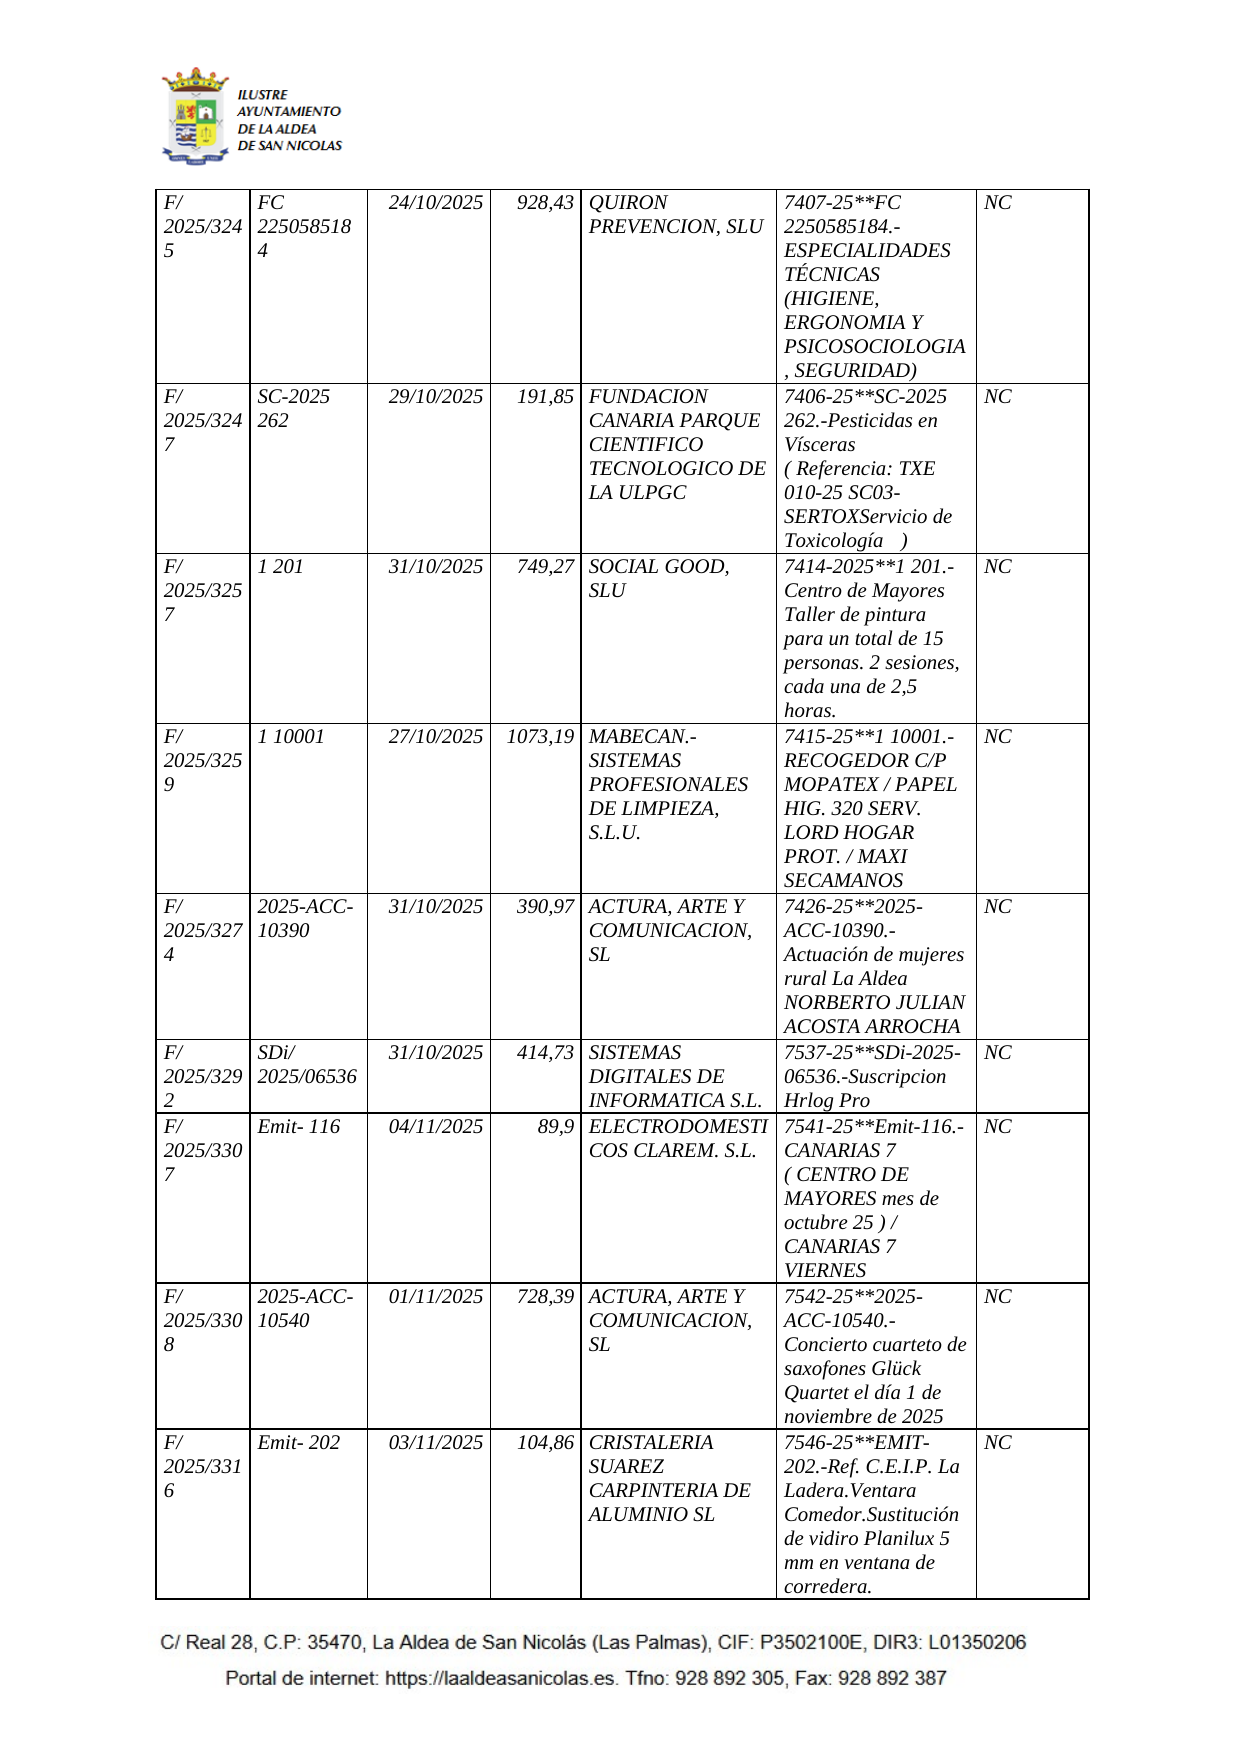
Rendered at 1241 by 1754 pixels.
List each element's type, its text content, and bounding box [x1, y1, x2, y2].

table_cell SOCIAL GOOD, SLU [582, 554, 776, 722]
table_cell 89,9 [491, 1114, 580, 1282]
picture [148, 1626, 1034, 1694]
table_cell 04/11/2025 [368, 1114, 490, 1282]
table_cell 414,73 [491, 1040, 580, 1112]
table_cell 1 201 [251, 554, 367, 722]
table_cell NC [977, 384, 1088, 552]
table_cell QUIRON PREVENCION, SLU [582, 190, 776, 382]
table_cell 29/10/2025 [368, 384, 490, 552]
table_cell NC [977, 554, 1088, 722]
table_cell ACTURA, ARTE Y COMUNICACION, SL [582, 894, 776, 1038]
table_cell 1073,19 [491, 724, 580, 892]
table_cell NC [977, 1284, 1088, 1428]
table_cell F/2025/3308 [157, 1284, 249, 1428]
table_cell FC 2250585184 [251, 190, 367, 382]
table_cell 191,85 [491, 384, 580, 552]
table_cell NC [977, 894, 1088, 1038]
table_cell SISTEMAS DIGITALES DE INFORMATICA S.L. [582, 1040, 776, 1112]
table_cell F/2025/3259 [157, 724, 249, 892]
table_cell F/2025/3307 [157, 1114, 249, 1282]
table_cell SC-2025 262 [251, 384, 367, 552]
table_cell NC [977, 1040, 1088, 1112]
table_cell 749,27 [491, 554, 580, 722]
table_cell NC [977, 724, 1088, 892]
table_cell 7542-25**2025-ACC-10540.-Concierto cuarteto de saxofones Glück Quartet el día 1 de noviembre de 2025 [777, 1284, 976, 1428]
table_cell MABECAN.-SISTEMAS PROFESIONALES DE LIMPIEZA, S.L.U. [582, 724, 776, 892]
table_cell FUNDACION CANARIA PARQUE CIENTIFICO TECNOLOGICO DE LA ULPGC [582, 384, 776, 552]
table_cell 31/10/2025 [368, 554, 490, 722]
table_cell 7406-25**SC-2025 262.-Pesticidas en Vísceras ( Referencia: TXE 010-25 SC03-SERTOXServicio de Toxicología ) [777, 384, 976, 552]
table_cell F/2025/3245 [157, 190, 249, 382]
table_cell 2025-ACC-10390 [251, 894, 367, 1038]
table_cell 31/10/2025 [368, 1040, 490, 1112]
table_cell CRISTALERIA SUAREZ CARPINTERIA DE ALUMINIO SL [582, 1430, 776, 1598]
table_cell 7541-25**Emit-116.-CANARIAS 7 ( CENTRO DE MAYORES mes de octubre 25 ) / CANARIAS 7 VIERNES [777, 1114, 976, 1282]
table_cell 24/10/2025 [368, 190, 490, 382]
table_cell F/2025/3257 [157, 554, 249, 722]
table_cell 7415-25**1 10001.-RECOGEDOR C/P MOPATEX / PAPEL HIG. 320 SERV. LORD HOGAR PROT. / MAXI SECAMANOS [777, 724, 976, 892]
table_cell Emit- 116 [251, 1114, 367, 1282]
table_cell 7537-25**SDi-2025-06536.-Suscripcion Hrlog Pro [777, 1040, 976, 1112]
table_cell 7546-25**EMIT-202.-Ref. C.E.I.P. La Ladera.Ventara Comedor.Sustitución de vidiro Planilux 5 mm en ventana de corredera. [777, 1430, 976, 1598]
table_cell SDi/2025/06536 [251, 1040, 367, 1112]
table_cell 03/11/2025 [368, 1430, 490, 1598]
table_cell 27/10/2025 [368, 724, 490, 892]
table_cell ELECTRODOMESTICOS CLAREM. S.L. [582, 1114, 776, 1282]
picture [148, 59, 358, 173]
table_cell 728,39 [491, 1284, 580, 1428]
table_cell 104,86 [491, 1430, 580, 1598]
table_cell F/2025/3274 [157, 894, 249, 1038]
table_cell F/2025/3316 [157, 1430, 249, 1598]
table_cell NC [977, 1114, 1088, 1282]
table_cell F/2025/3247 [157, 384, 249, 552]
table_cell 2025-ACC-10540 [251, 1284, 367, 1428]
table_cell ACTURA, ARTE Y COMUNICACION, SL [582, 1284, 776, 1428]
table_cell 1 10001 [251, 724, 367, 892]
table_cell 7426-25**2025-ACC-10390.-Actuación de mujeres rural La Aldea NORBERTO JULIAN ACOSTA ARROCHA [777, 894, 976, 1038]
table_cell 7414-2025**1 201.-Centro de Mayores Taller de pintura para un total de 15 personas. 2 sesiones, cada una de 2,5 horas. [777, 554, 976, 722]
table_cell NC [977, 190, 1088, 382]
table_cell Emit- 202 [251, 1430, 367, 1598]
table_cell 390,97 [491, 894, 580, 1038]
table_cell F/2025/3292 [157, 1040, 249, 1112]
table_cell 7407-25**FC 2250585184.-ESPECIALIDADES TÉCNICAS (HIGIENE, ERGONOMIA Y PSICOSOCIOLOGIA, SEGURIDAD) [777, 190, 976, 382]
table_cell 01/11/2025 [368, 1284, 490, 1428]
table_cell NC [977, 1430, 1088, 1598]
table_cell 928,43 [491, 190, 580, 382]
table_cell 31/10/2025 [368, 894, 490, 1038]
